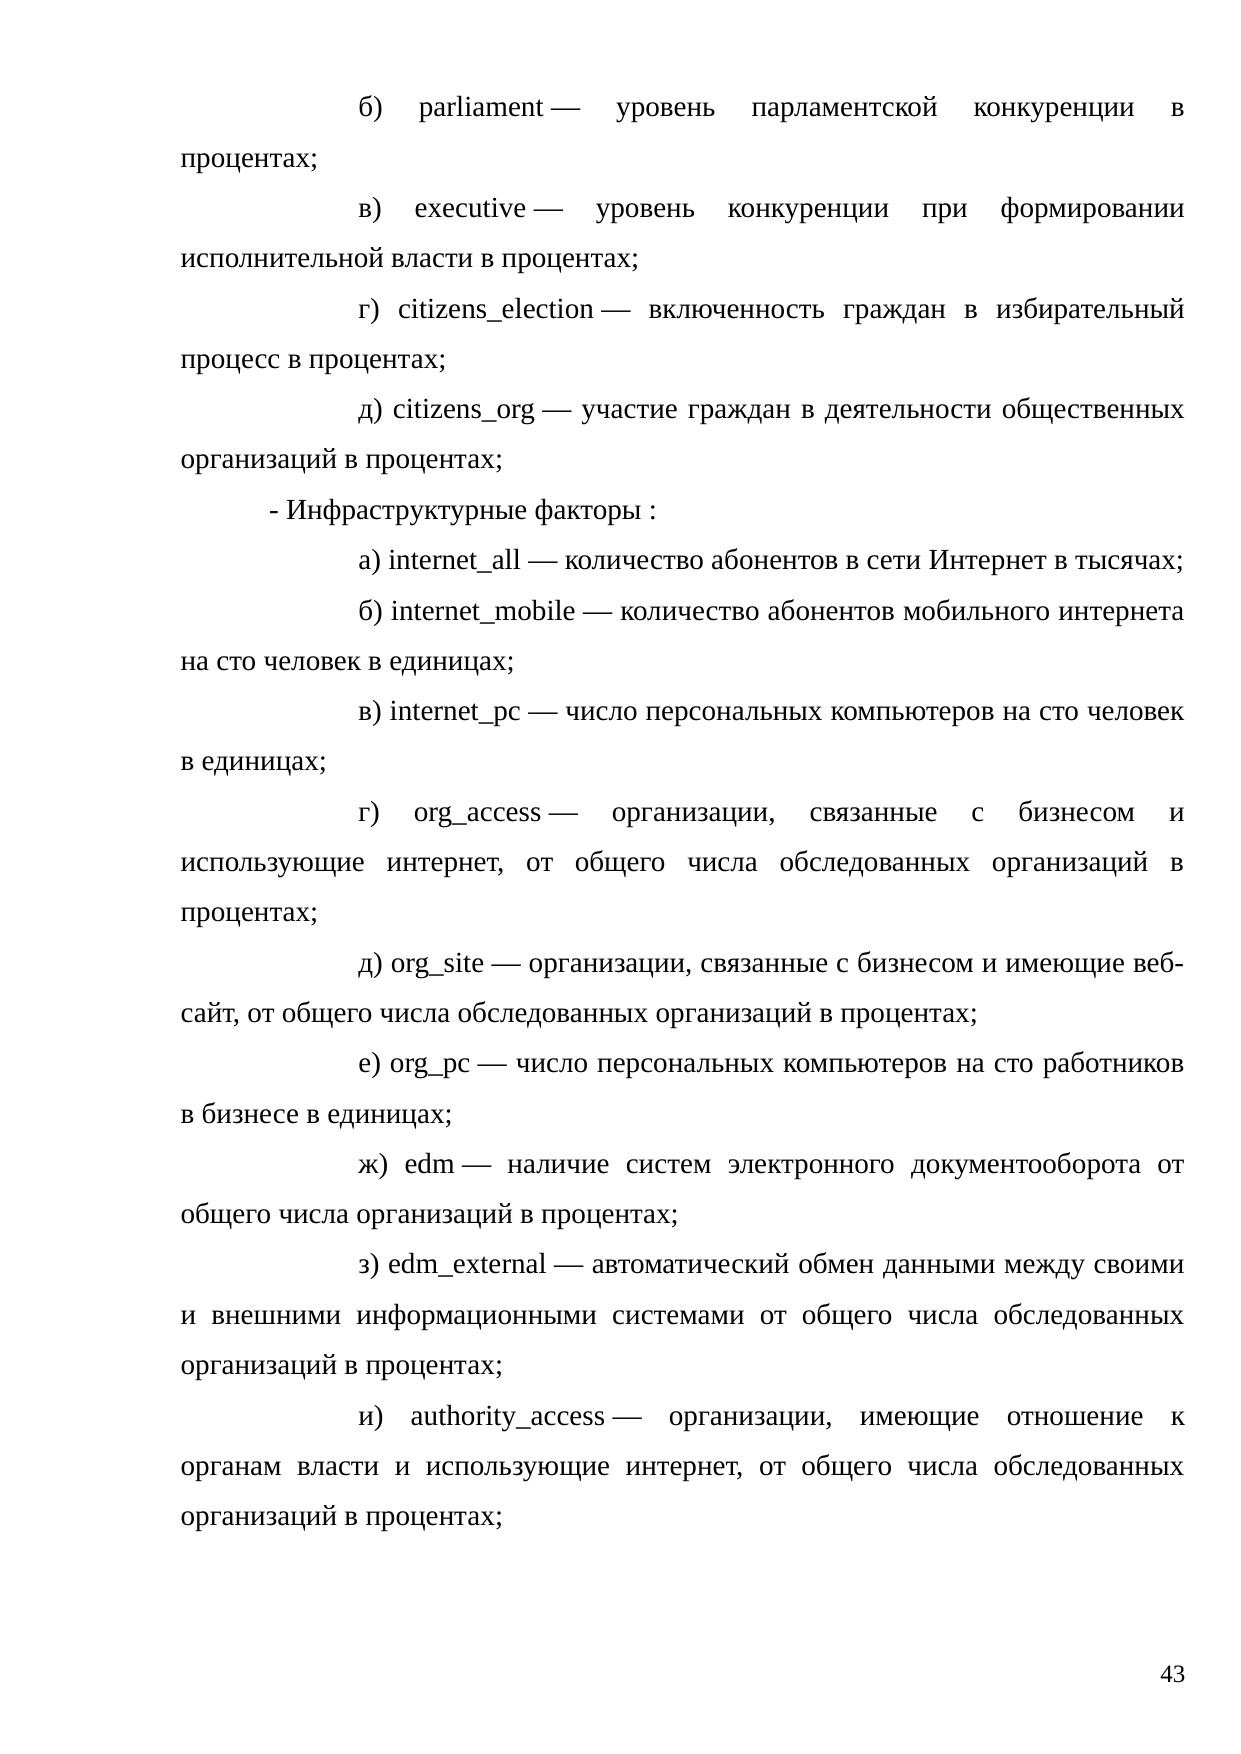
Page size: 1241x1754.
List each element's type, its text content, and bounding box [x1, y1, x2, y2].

text б) parliament — уровень парламентской конкуренции в процентах; [180, 89, 1185, 173]
text - Инфраструктурные факторы : [180, 492, 1185, 526]
text ж) edm — наличие систем электронного документооборота от общего числа организаций в процентах; [180, 1146, 1185, 1230]
text е) org_pc — число персональных компьютеров на сто работников в бизнесе в единицах; [180, 1045, 1185, 1129]
text и) authority_access — организации, имеющие отношение к органам власти и использующие интернет, от общего числа обследованных организаций в процентах; [180, 1398, 1185, 1532]
text б) internet_mobile — количество абонентов мобильного интернета на сто человек в единицах; [180, 593, 1185, 676]
text г) citizens_election — включенность граждан в избирательный процесс в процентах; [180, 291, 1185, 374]
text в) executive — уровень конкуренции при формировании исполнительной власти в процентах; [180, 190, 1185, 274]
text а) internet_all — количество абонентов в сети Интернет в тысячах; [180, 542, 1185, 576]
text з) edm_external — автоматический обмен данными между своими и внешними информационными системами от общего числа обследованных организаций в процентах; [180, 1247, 1185, 1381]
text г) org_access — организации, связанные с бизнесом и использующие интернет, от общего числа обследованных организаций в процентах; [180, 794, 1185, 928]
text д) citizens_org — участие граждан в деятельности общественных организаций в процентах; [180, 391, 1185, 475]
text д) org_site — организации, связанные с бизнесом и имеющие веб-сайт, от общего числа обследованных организаций в процентах; [180, 945, 1185, 1029]
text в) internet_pc — число персональных компьютеров на сто человек в единицах; [180, 693, 1185, 777]
